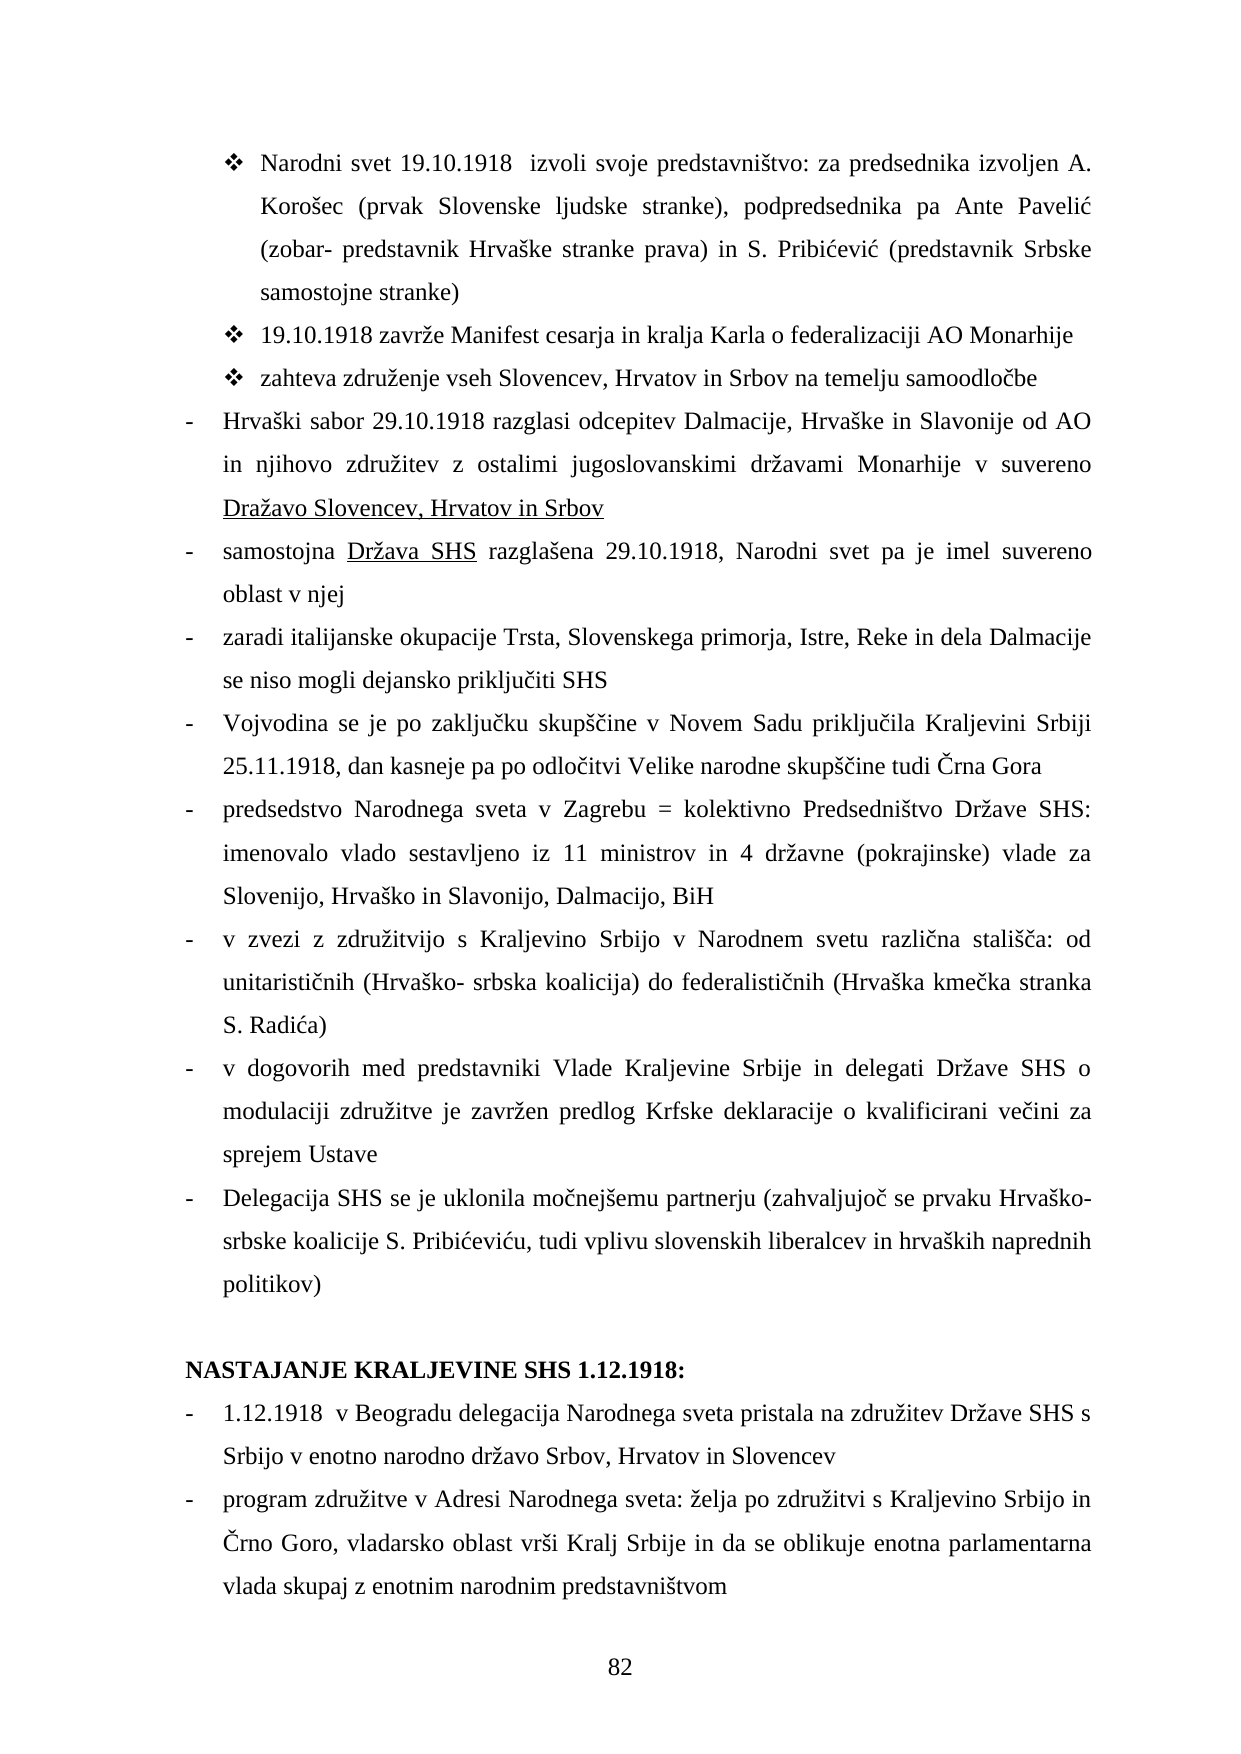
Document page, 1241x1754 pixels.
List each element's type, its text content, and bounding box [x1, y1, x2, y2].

list zahteva združenje vseh Slovencev, Hrvatov in Srbov na temelju samoodločbe [223, 363, 1092, 392]
list v zvezi z združitvijo s Kraljevino Srbijo v Narodnem svetu različna stališča: od unitarističnih (Hrvaško- srbska koalicija) do federalističnih (Hrvaška kmečka stranka S. Radića) [185, 924, 1092, 1039]
list 1.12.1918 v Beogradu delegacija Narodnega sveta pristala na združitev Države SHS s Srbijo v enotno narodno državo Srbov, Hrvatov in Slovencev [185, 1398, 1092, 1470]
list samostojna Država SHS razglašena 29.10.1918, Narodni svet pa je imel suvereno oblast v njej [185, 536, 1092, 608]
list v dogovorih med predstavniki Vlade Kraljevine Srbije in delegati Države SHS o modulaciji združitve je zavržen predlog Krfske deklaracije o kvalificirani večini za sprejem Ustave [185, 1053, 1092, 1168]
list program združitve v Adresi Narodnega sveta: želja po združitvi s Kraljevino Srbijo in Črno Goro, vladarsko oblast vrši Kralj Srbije in da se oblikuje enotna parlamentarna vlada skupaj z enotnim narodnim predstavništvom [185, 1484, 1092, 1599]
list predsedstvo Narodnega sveta v Zagrebu = kolektivno Predsedništvo Države SHS: imenovalo vlado sestavljeno iz 11 ministrov in 4 državne (pokrajinske) vlade za Slovenijo, Hrvaško in Slavonijo, Dalmacijo, BiH [185, 794, 1092, 909]
list Delegacija SHS se je uklonila močnejšemu partnerju (zahvaljujoč se prvaku Hrvaško- srbske koalicije S. Pribićeviću, tudi vplivu slovenskih liberalcev in hrvaških naprednih politikov) [185, 1183, 1092, 1298]
list 19.10.1918 zavrže Manifest cesarja in kralja Karla o federalizaciji AO Monarhije [223, 320, 1092, 349]
list Hrvaški sabor 29.10.1918 razglasi odcepitev Dalmacije, Hrvaške in Slavonije od AO in njihovo združitev z ostalimi jugoslovanskimi državami Monarhije v suvereno Dražavo Slovencev, Hrvatov in Srbov [185, 406, 1092, 521]
list Vojvodina se je po zaključku skupščine v Novem Sadu priključila Kraljevini Srbiji 25.11.1918, dan kasneje pa po odločitvi Velike narodne skupščine tudi Črna Gora [185, 708, 1092, 780]
list Narodni svet 19.10.1918 izvoli svoje predstavništvo: za predsednika izvoljen A. Korošec (prvak Slovenske ljudske stranke), podpredsednika pa Ante Pavelić (zobar- predstavnik Hrvaške stranke prava) in S. Pribićević (predstavnik Srbske samostojne stranke) [223, 148, 1092, 306]
list zaradi italijanske okupacije Trsta, Slovenskega primorja, Istre, Reke in dela Dalmacije se niso mogli dejansko priključiti SHS [185, 622, 1092, 694]
text NASTAJANJE KRALJEVINE SHS 1.12.1918: [185, 1355, 1092, 1384]
